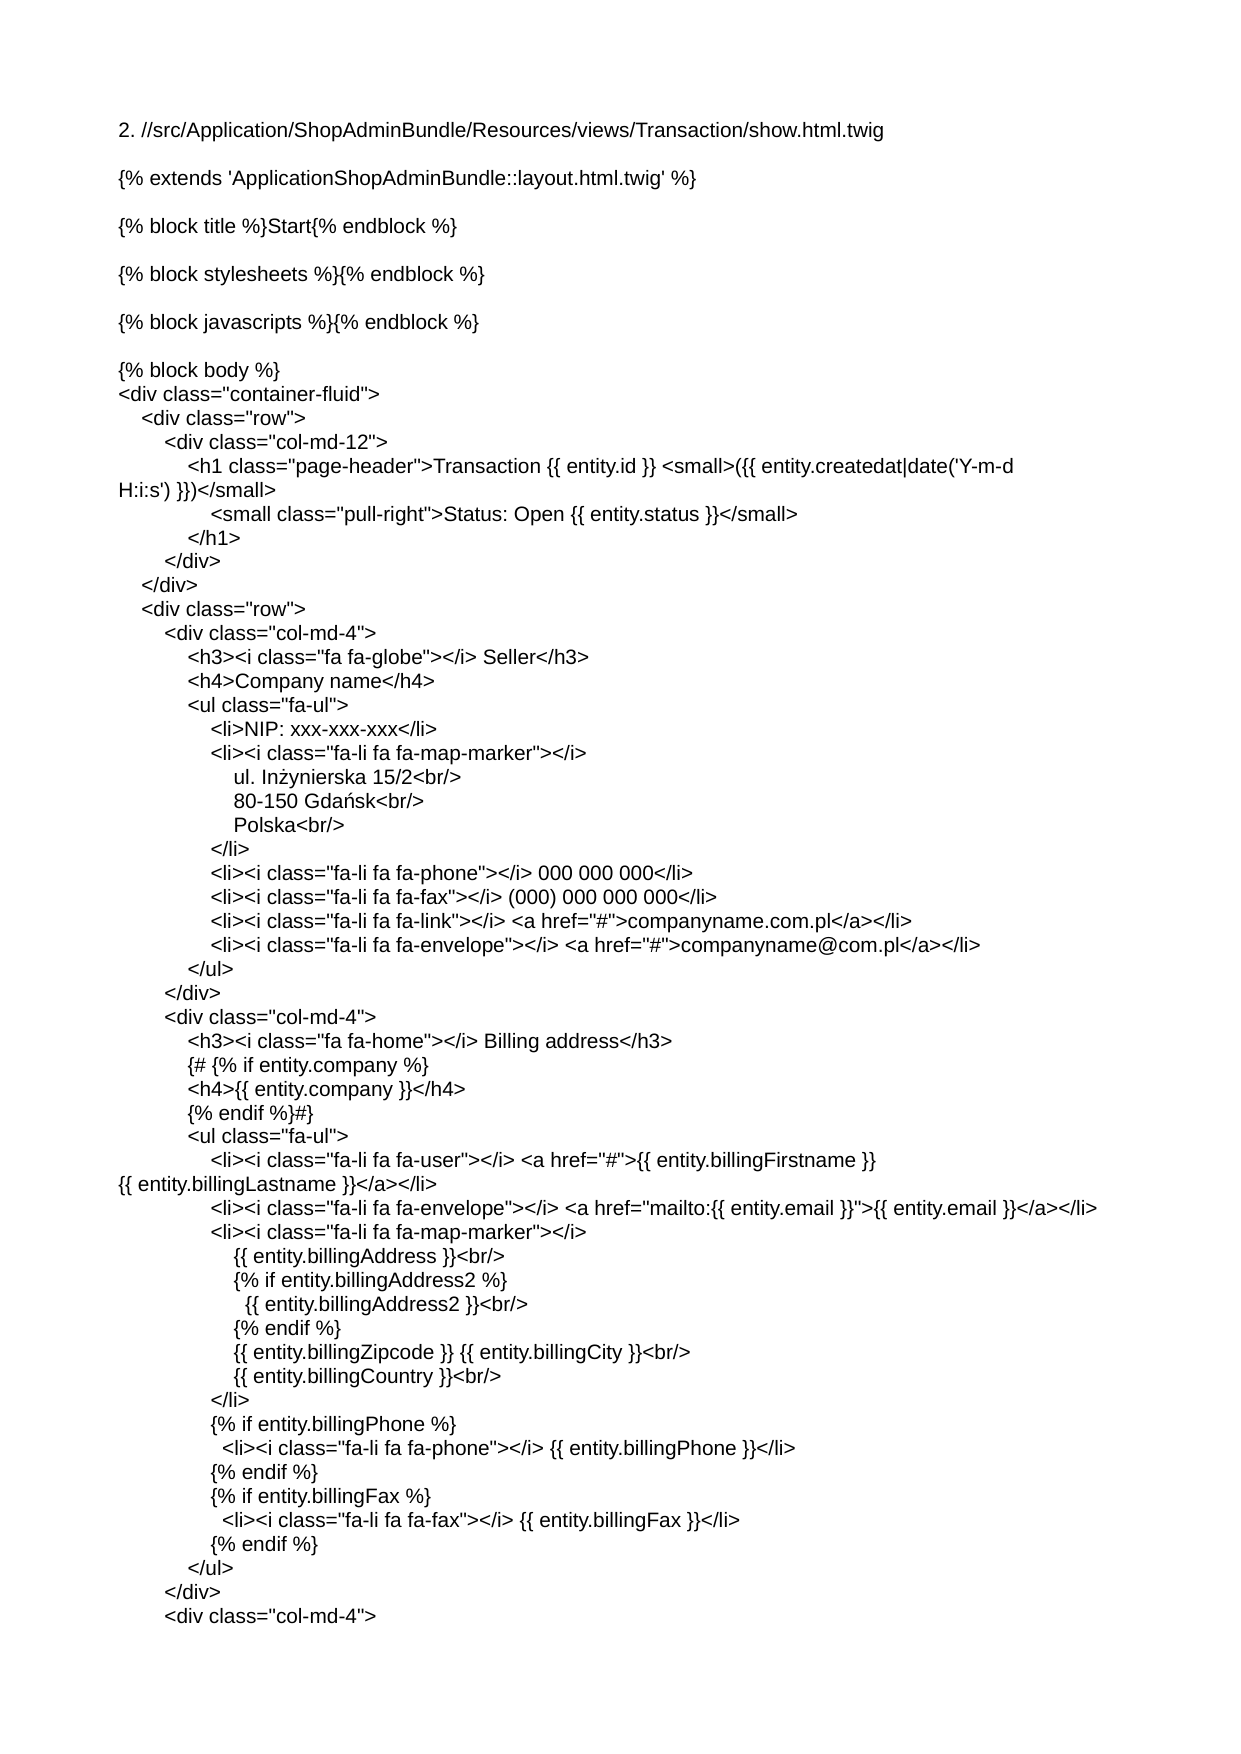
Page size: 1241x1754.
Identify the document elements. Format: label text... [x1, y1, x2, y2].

text <div class="container-fluid"> [118, 382, 1122, 406]
text ul. Inżynierska 15/2<br/> [118, 765, 1122, 789]
text {% if entity.billingFax %} [118, 1484, 1122, 1508]
text <li><i class="fa-li fa fa-envelope"></i> <a href="#">companyname@com.pl</a></li> [118, 933, 1122, 957]
text <li><i class="fa-li fa fa-fax"></i> {{ entity.billingFax }}</li> [118, 1508, 1122, 1532]
text {% if entity.billingAddress2 %} [118, 1268, 1122, 1292]
text <div class="col-md-4"> [118, 1004, 1122, 1028]
text <li><i class="fa-li fa fa-map-marker"></i> [118, 741, 1122, 765]
text </ul> [118, 1556, 1122, 1579]
text <h3><i class="fa fa-home"></i> Billing address</h3> [118, 1028, 1122, 1052]
text <li><i class="fa-li fa fa-user"></i> <a href="#">{{ entity.billingFirstname }} {{ entity.billingLastname }}</a></li> [118, 1148, 1122, 1196]
text <h1 class="page-header">Transaction {{ entity.id }} <small>({{ entity.createdat|date('Y-m-d H:i:s') }})</small> [118, 453, 1122, 501]
text {% endif %} [118, 1532, 1122, 1556]
text <li><i class="fa-li fa fa-phone"></i> {{ entity.billingPhone }}</li> [118, 1436, 1122, 1460]
text {# {% if entity.company %} [118, 1052, 1122, 1076]
text <div class="col-md-4"> [118, 1603, 1122, 1627]
text </div> [118, 981, 1122, 1004]
text </li> [118, 1388, 1122, 1412]
text <li><i class="fa-li fa fa-map-marker"></i> [118, 1220, 1122, 1244]
text <div class="row"> [118, 597, 1122, 621]
text </div> [118, 573, 1122, 597]
text </ul> [118, 957, 1122, 981]
text <h4>Company name</h4> [118, 669, 1122, 693]
text {% block javascripts %}{% endblock %} [118, 310, 1122, 334]
text {% endif %}#} [118, 1100, 1122, 1124]
text </div> [118, 549, 1122, 573]
text {% block title %}Start{% endblock %} [118, 214, 1122, 238]
text {% endif %} [118, 1316, 1122, 1340]
text {% extends 'ApplicationShopAdminBundle::layout.html.twig' %} [118, 166, 1122, 190]
text <h3><i class="fa fa-globe"></i> Seller</h3> [118, 645, 1122, 669]
text Polska<br/> [118, 813, 1122, 837]
text <li><i class="fa-li fa fa-envelope"></i> <a href="mailto:{{ entity.email }}">{{ entity.email }}</a></li> [118, 1196, 1122, 1220]
text <div class="row"> [118, 406, 1122, 429]
text <li><i class="fa-li fa fa-fax"></i> (000) 000 000 000</li> [118, 885, 1122, 909]
text {% if entity.billingPhone %} [118, 1412, 1122, 1436]
text </div> [118, 1579, 1122, 1603]
text {{ entity.billingZipcode }} {{ entity.billingCity }}<br/> [118, 1340, 1122, 1364]
text {% endif %} [118, 1460, 1122, 1484]
text {% block stylesheets %}{% endblock %} [118, 262, 1122, 286]
text <small class="pull-right">Status: Open {{ entity.status }}</small> [118, 501, 1122, 525]
text <ul class="fa-ul"> [118, 693, 1122, 717]
text <li>NIP: xxx-xxx-xxx</li> [118, 717, 1122, 741]
text <div class="col-md-4"> [118, 621, 1122, 645]
text <li><i class="fa-li fa fa-link"></i> <a href="#">companyname.com.pl</a></li> [118, 909, 1122, 933]
text <h4>{{ entity.company }}</h4> [118, 1076, 1122, 1100]
text 2. //src/Application/ShopAdminBundle/Resources/views/Transaction/show.html.twig [118, 118, 1122, 142]
text <li><i class="fa-li fa fa-phone"></i> 000 000 000</li> [118, 861, 1122, 885]
text {{ entity.billingCountry }}<br/> [118, 1364, 1122, 1388]
text </li> [118, 837, 1122, 861]
text <div class="col-md-12"> [118, 429, 1122, 453]
text {% block body %} [118, 358, 1122, 382]
text {{ entity.billingAddress2 }}<br/> [118, 1292, 1122, 1316]
text </h1> [118, 525, 1122, 549]
text 80-150 Gdańsk<br/> [118, 789, 1122, 813]
text <ul class="fa-ul"> [118, 1124, 1122, 1148]
text {{ entity.billingAddress }}<br/> [118, 1244, 1122, 1268]
